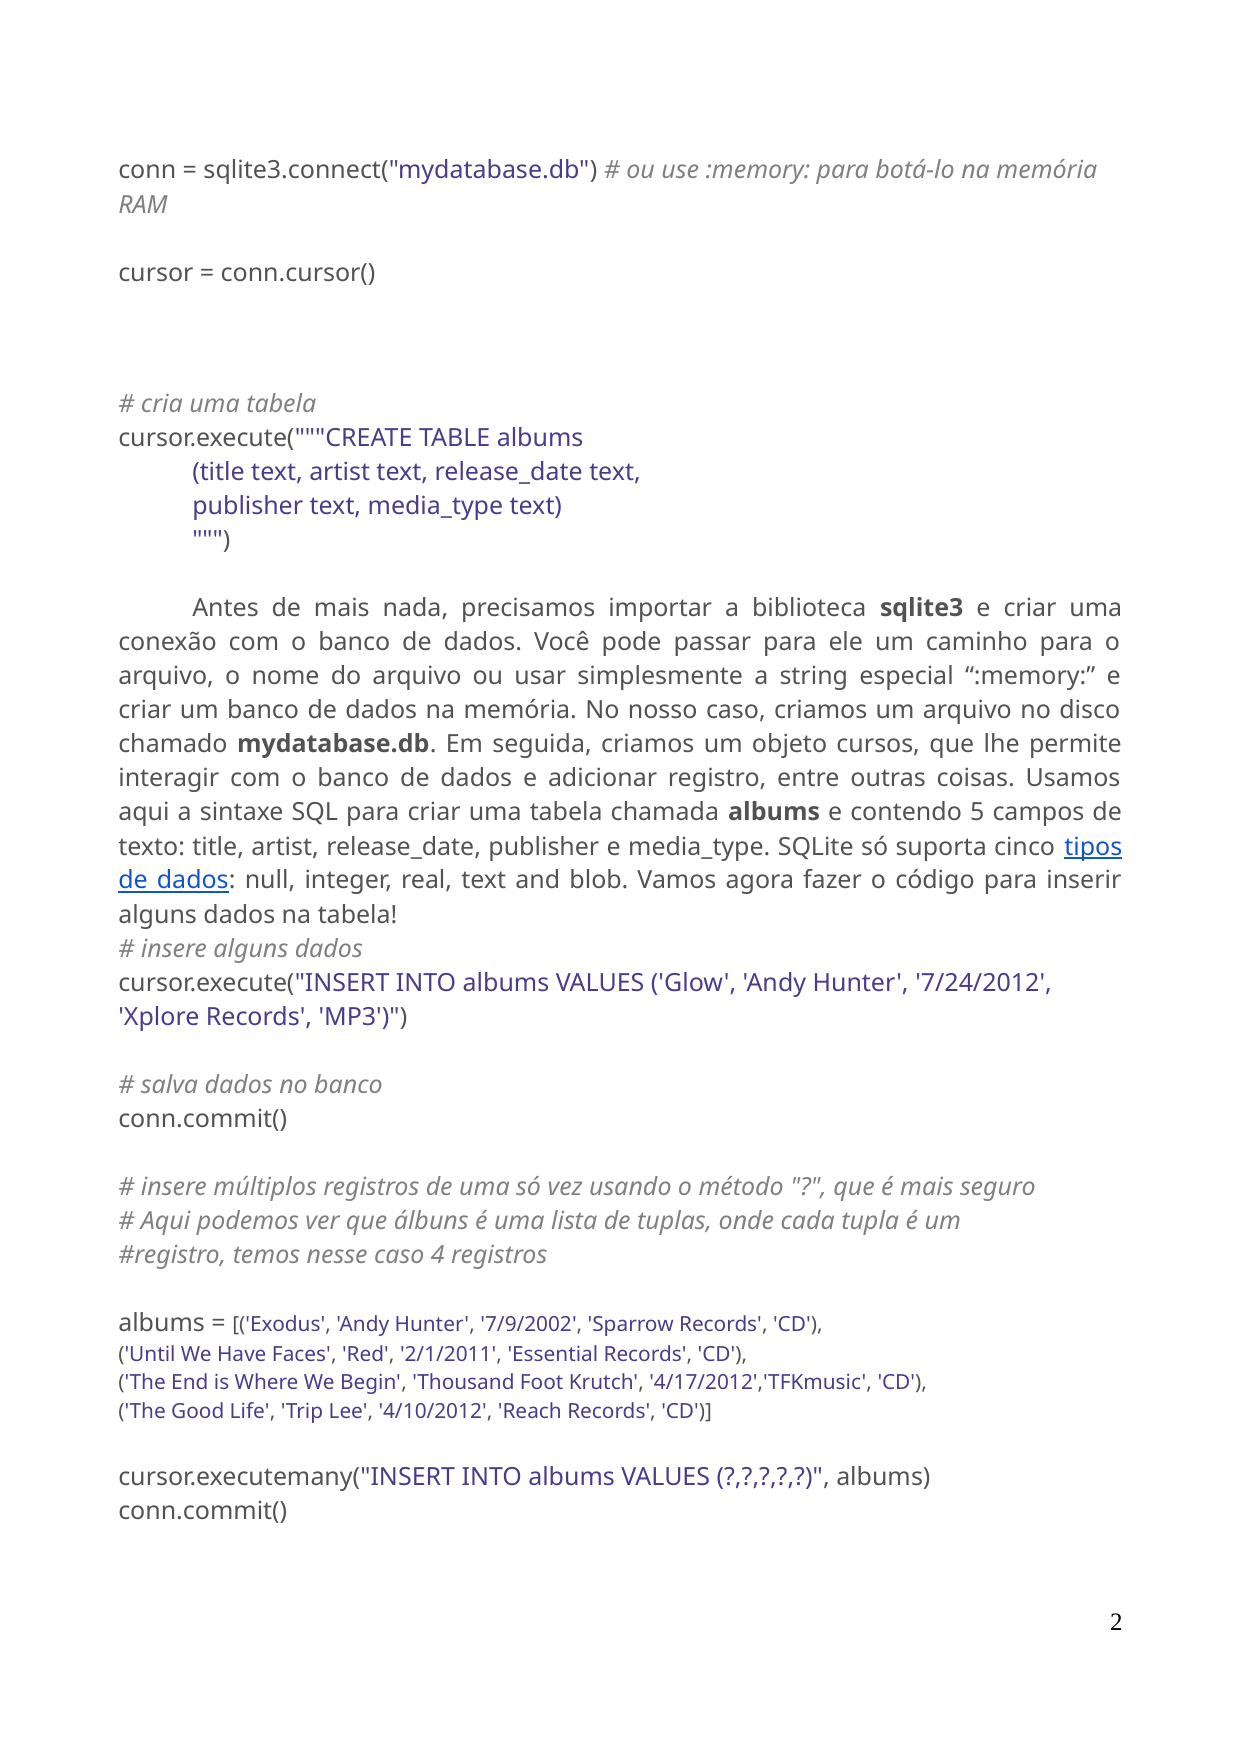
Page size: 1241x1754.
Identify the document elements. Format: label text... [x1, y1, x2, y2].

text # cria uma tabela cursor.execute("""CREATE TABLE albums (title text, artist text, release_date text, publisher text, media_type text) """) [118, 351, 1122, 556]
text albums = [('Exodus', 'Andy Hunter', '7/9/2002', 'Sparrow Records', 'CD'), [118, 1271, 1122, 1339]
text ('Until We Have Faces', 'Red', '2/1/2011', 'Essential Records', 'CD'), [118, 1339, 1122, 1367]
text # insere alguns dados cursor.execute("INSERT INTO albums VALUES ('Glow', 'Andy Hunter', '7/24/2012', 'Xplore Records', 'MP3')") # salva dados no banco conn.commit() # insere múltiplos registros de uma só vez usando o método "?", que é mais seguro [118, 930, 1122, 1203]
text Antes de mais nada, precisamos importar a biblioteca sqlite3 e criar uma conexão com o banco de dados. Você pode passar para ele um caminho para o arquivo, o nome do arquivo ou usar simplesmente a string especial “:memory:” e criar um banco de dados na memória. No nosso caso, criamos um arquivo no disco chamado mydatabase.db. Em seguida, criamos um objeto cursos, que lhe permite interagir com o banco de dados e adicionar registro, entre outras coisas. Usamos aqui a sintaxe SQL para criar uma tabela chamada albums e contendo 5 campos de texto: title, artist, release_date, publisher e media_type. SQLite só suporta cinco tipos de dados: null, integer, real, text and blob. Vamos agora fazer o código para inserir alguns dados na tabela! [118, 590, 1122, 930]
text # Aqui podemos ver que álbuns é uma lista de tuplas, onde cada tupla é um [118, 1203, 1122, 1237]
text #registro, temos nesse caso 4 registros [118, 1237, 1122, 1271]
text conn = sqlite3.connect("mydatabase.db") # ou use :memory: para botá-lo na memória RAM cursor = conn.cursor() [118, 118, 1122, 317]
text ('The End is Where We Begin', 'Thousand Foot Krutch', '4/17/2012','TFKmusic', 'CD'), [118, 1367, 1122, 1396]
text cursor.executemany("INSERT INTO albums VALUES (?,?,?,?,?)", albums) conn.commit() [118, 1424, 1122, 1555]
text ('The Good Life', 'Trip Lee', '4/10/2012', 'Reach Records', 'CD')] [118, 1396, 1122, 1424]
